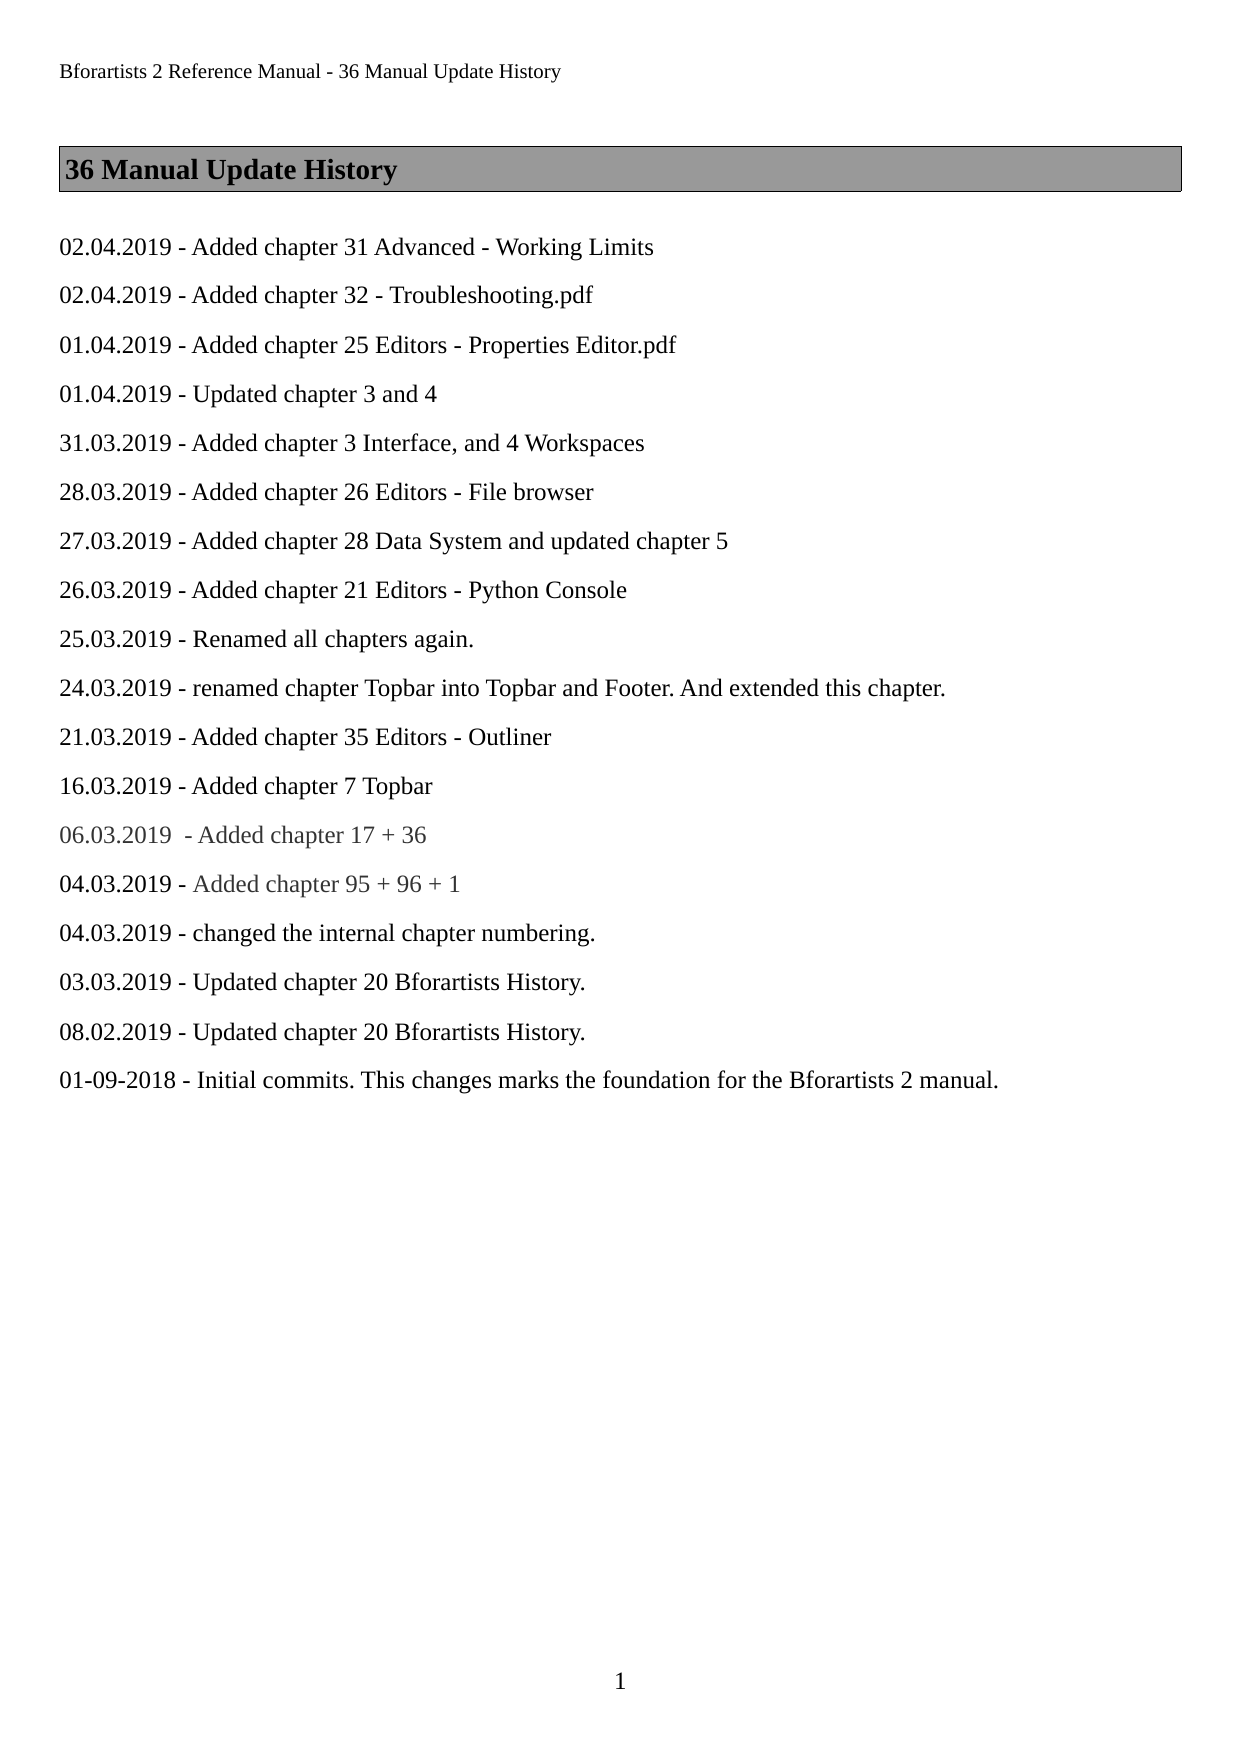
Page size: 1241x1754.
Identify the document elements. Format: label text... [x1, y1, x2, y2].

text 01-09-2018 - Initial commits. This changes marks the foundation for the Bforartists 2 manual. [59, 1066, 1181, 1094]
text 04.03.2019 - changed the internal chapter numbering. [59, 918, 1181, 947]
text 02.04.2019 - Added chapter 31 Advanced - Working Limits [59, 232, 1181, 260]
text 02.04.2019 - Added chapter 32 - Troubleshooting.pdf [59, 281, 1181, 309]
table_header 36 Manual Update History [60, 147, 1181, 191]
text 21.03.2019 - Added chapter 35 Editors - Outliner [59, 722, 1181, 751]
text 03.03.2019 - Updated chapter 20 Bforartists History. [59, 967, 1181, 996]
text 04.03.2019 - Added chapter 95 + 96 + 1 [59, 869, 1181, 898]
text 25.03.2019 - Renamed all chapters again. [59, 624, 1181, 653]
text 08.02.2019 - Updated chapter 20 Bforartists History. [59, 1017, 1181, 1045]
text 27.03.2019 - Added chapter 28 Data System and updated chapter 5 [59, 526, 1181, 555]
text 16.03.2019 - Added chapter 7 Topbar [59, 771, 1181, 800]
text 24.03.2019 - renamed chapter Topbar into Topbar and Footer. And extended this chapter. [59, 673, 1181, 702]
text 01.04.2019 - Updated chapter 3 and 4 [59, 379, 1181, 407]
text 26.03.2019 - Added chapter 21 Editors - Python Console [59, 575, 1181, 604]
text 31.03.2019 - Added chapter 3 Interface, and 4 Workspaces [59, 428, 1181, 457]
text 06.03.2019 - Added chapter 17 + 36 [59, 820, 1181, 849]
text 01.04.2019 - Added chapter 25 Editors - Properties Editor.pdf [59, 330, 1181, 358]
text 28.03.2019 - Added chapter 26 Editors - File browser [59, 477, 1181, 506]
